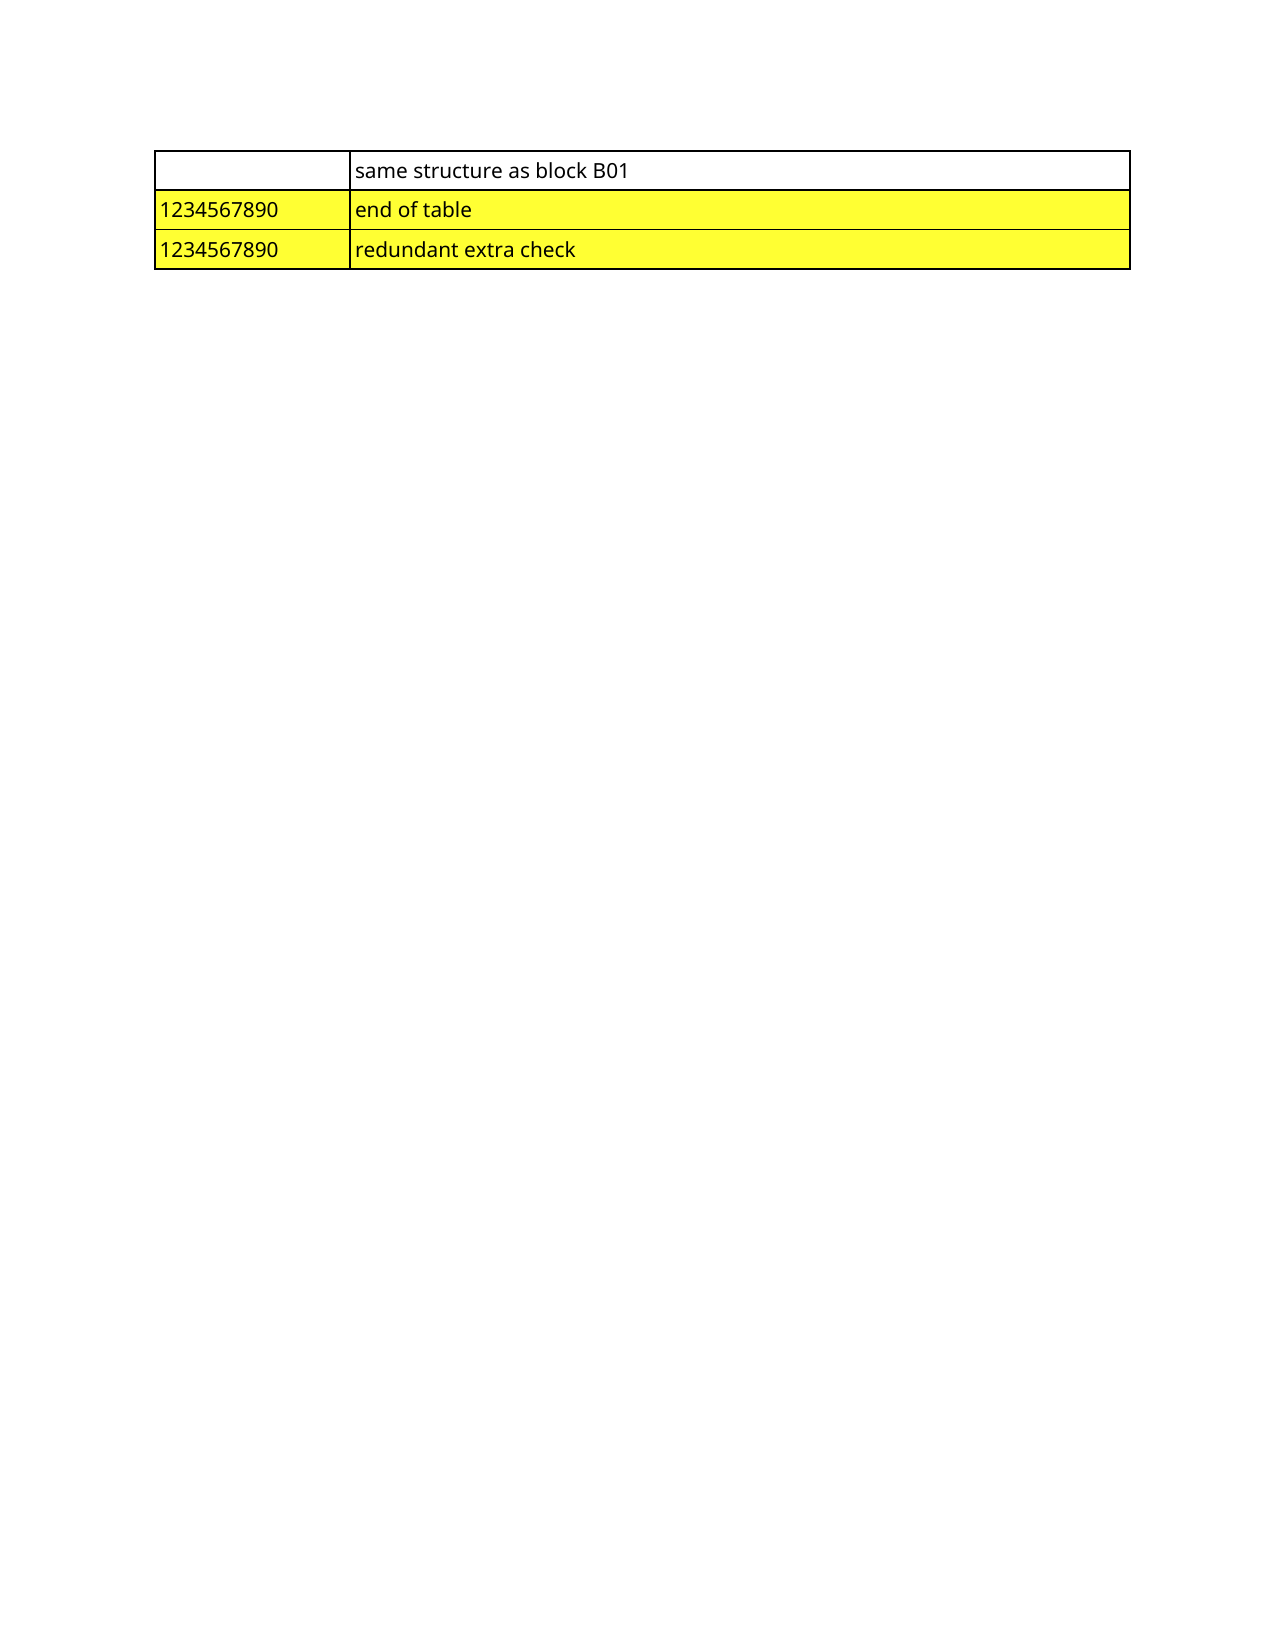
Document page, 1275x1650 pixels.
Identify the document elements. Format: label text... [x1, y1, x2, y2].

table_cell same structure as block B01 [351, 152, 1129, 189]
table_cell [156, 152, 349, 189]
table_cell 1234567890 [156, 191, 349, 229]
table_cell end of table [351, 191, 1129, 229]
table_cell redundant extra check [351, 230, 1129, 268]
table_cell 1234567890 [156, 230, 349, 268]
